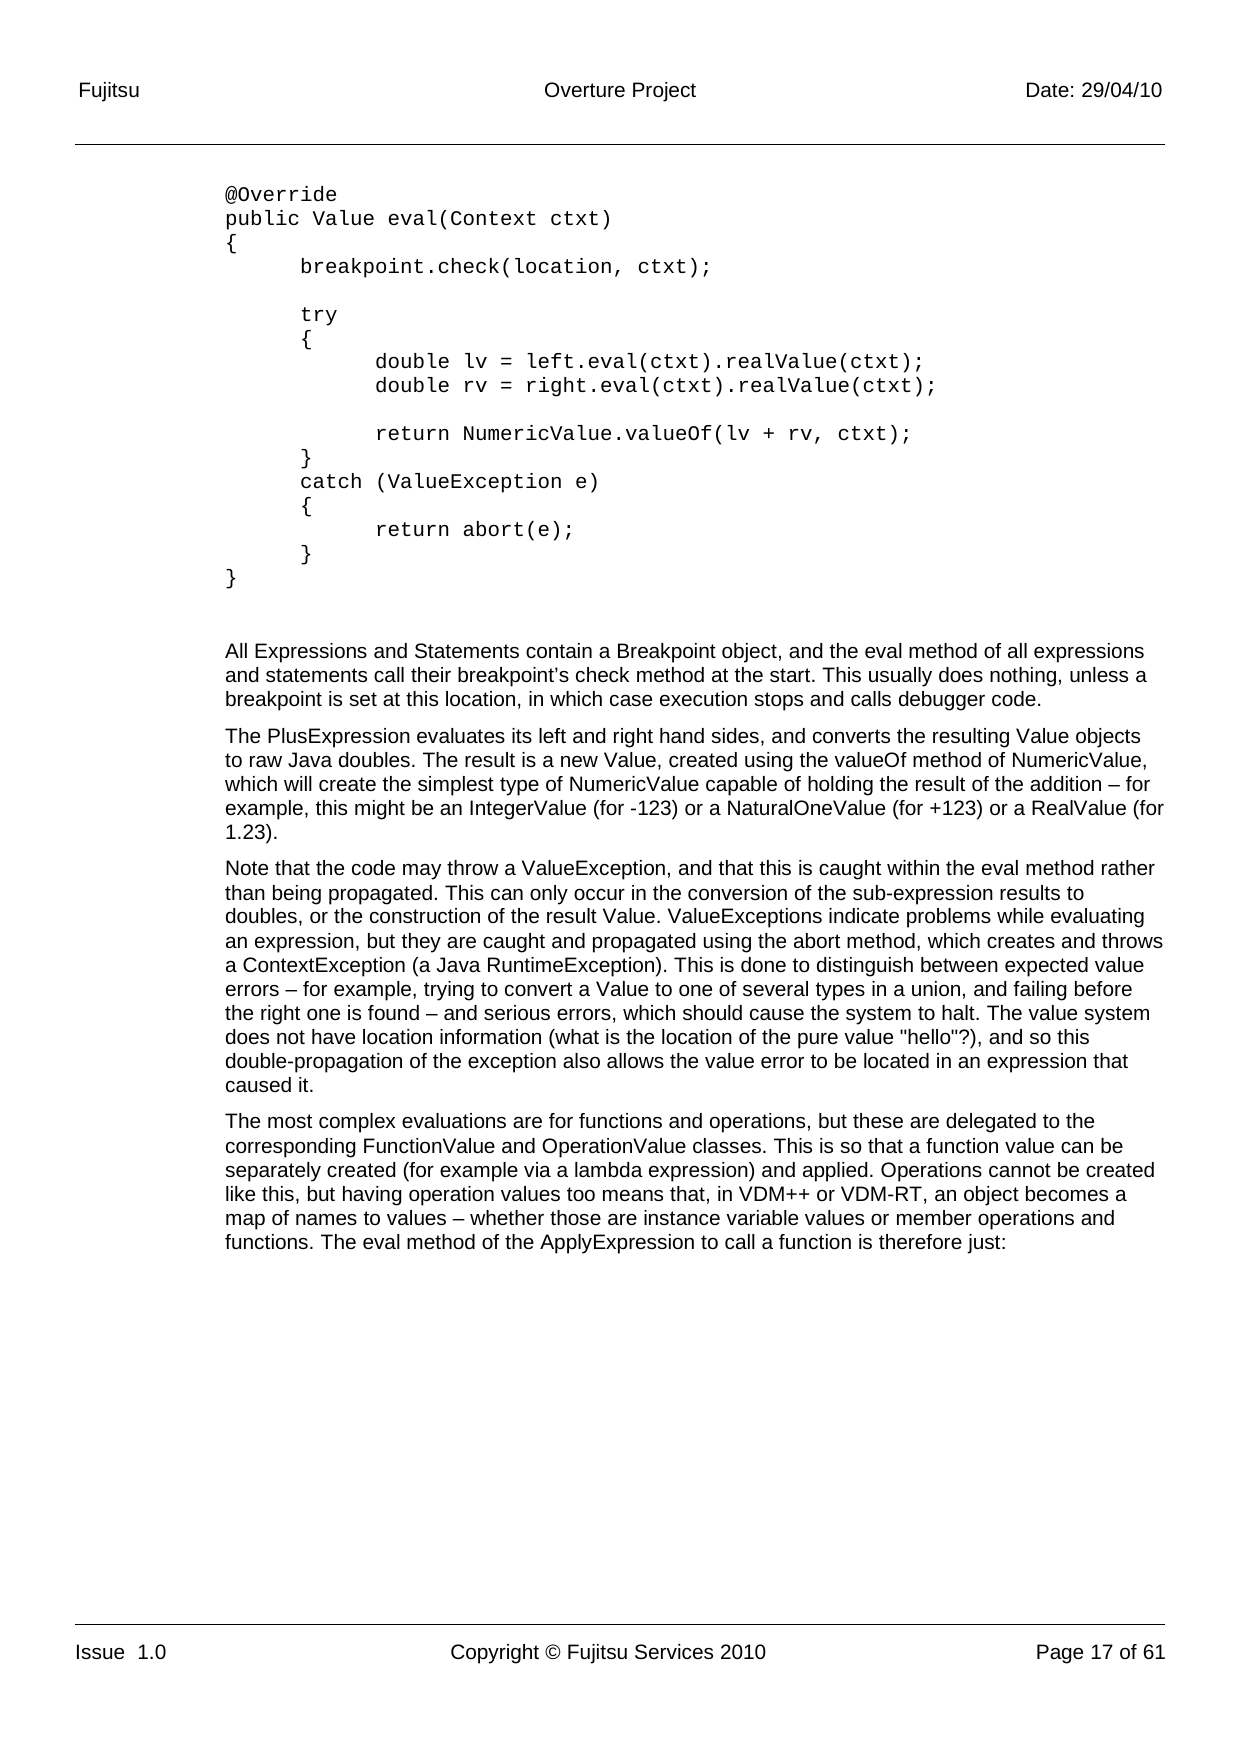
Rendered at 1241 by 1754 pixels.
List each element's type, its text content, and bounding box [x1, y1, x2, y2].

text All Expressions and Statements contain a Breakpoint object, and the eval method of all expressions and statements call their breakpoint’s check method at the start. This usually does nothing, unless a breakpoint is set at this location, in which case execution stops and calls debugger code. [225, 639, 1165, 711]
text catch (ValueException e) [225, 471, 1165, 495]
text try [225, 303, 1165, 327]
text public Value eval(Context ctxt) [225, 208, 1165, 232]
text } [225, 567, 1165, 591]
text The PlusExpression evaluates its left and right hand sides, and converts the resulting Value objects to raw Java doubles. The result is a new Value, created using the valueOf method of NumericValue, which will create the simplest type of NumericValue capable of holding the result of the addition – for example, this might be an IntegerValue (for -123) or a NaturalOneValue (for +123) or a RealValue (for 1.23). [225, 723, 1165, 844]
text @Override [225, 184, 1165, 208]
text double lv = left.eval(ctxt).realValue(ctxt); [225, 351, 1165, 375]
text return NumericValue.valueOf(lv + rv, ctxt); [225, 423, 1165, 447]
text return abort(e); [225, 519, 1165, 543]
text { [225, 495, 1165, 519]
text { [225, 327, 1165, 351]
text breakpoint.check(location, ctxt); [225, 256, 1165, 279]
text } [225, 543, 1165, 567]
text The most complex evaluations are for functions and operations, but these are delegated to the corresponding FunctionValue and OperationValue classes. This is so that a function value can be separately created (for example via a lambda expression) and applied. Operations cannot be created like this, but having operation values too means that, in VDM++ or VDM-RT, an object becomes a map of names to values – whether those are instance variable values or member operations and functions. The eval method of the ApplyExpression to call a function is therefore just: [225, 1109, 1165, 1254]
text Note that the code may throw a ValueException, and that this is caught within the eval method rather than being propagated. This can only occur in the conversion of the sub-expression results to doubles, or the construction of the result Value. ValueExceptions indicate problems while evaluating an expression, but they are caught and propagated using the abort method, which creates and throws a ContextException (a Java RuntimeException). This is done to distinguish between expected value errors – for example, trying to convert a Value to one of several types in a union, and failing before the right one is found – and serious errors, which should cause the system to halt. The value system does not have location information (what is the location of the pure value "hello"?), and so this double-propagation of the exception also allows the value error to be located in an expression that caused it. [225, 856, 1165, 1097]
text double rv = right.eval(ctxt).realValue(ctxt); [225, 375, 1165, 399]
text { [225, 232, 1165, 256]
text } [225, 447, 1165, 471]
